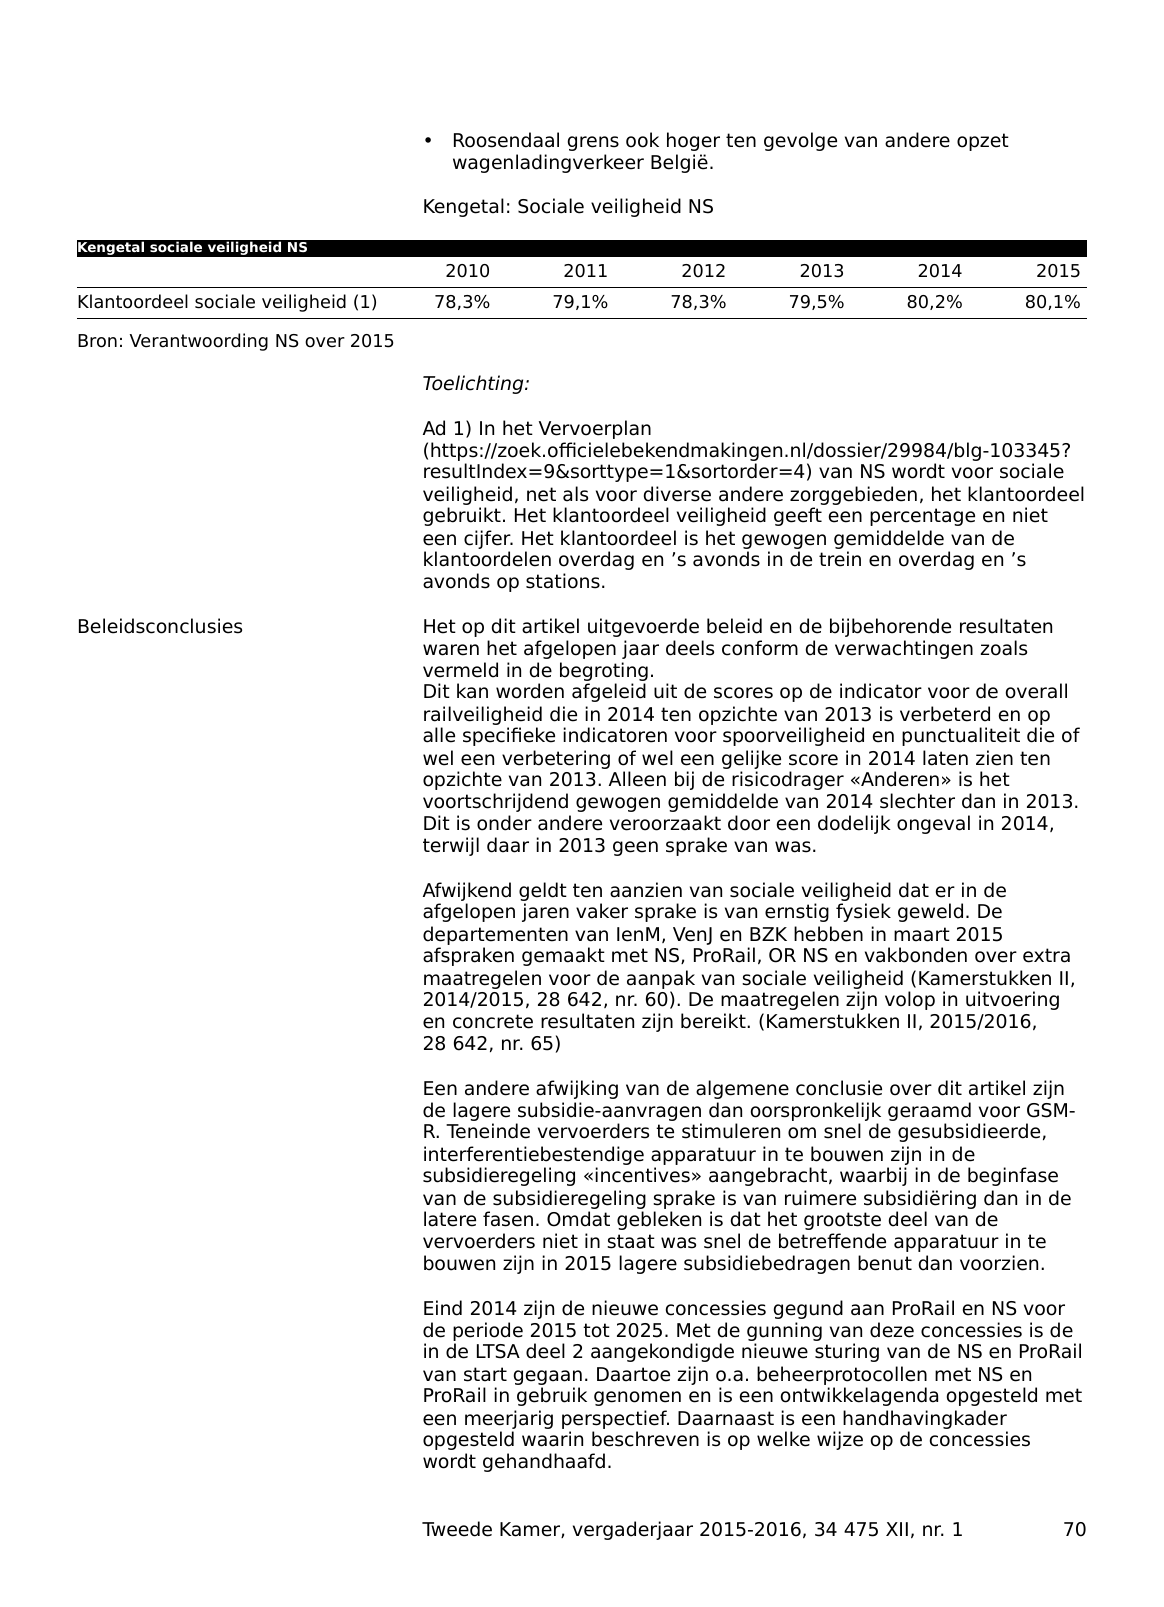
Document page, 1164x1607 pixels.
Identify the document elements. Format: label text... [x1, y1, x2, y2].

table_cell 80,2% [850, 288, 968, 318]
table_cell Klantoordeel sociale veiligheid (1) [77, 288, 378, 318]
subtitle Toelichting: [422, 373, 1087, 395]
subtitle Kengetal: Sociale veiligheid NS [422, 196, 1087, 218]
table_cell 2013 [732, 257, 850, 287]
table_cell Bron: Verantwoording NS over 2015 [77, 319, 1087, 351]
table_cell [77, 257, 378, 287]
table_header Kengetal sociale veiligheid NS [77, 240, 1087, 256]
text Het op dit artikel uitgevoerde beleid en de bijbehorende resultaten waren het afgelopen jaar deels conform de verwachtingen zoals vermeld in de begroting. [422, 616, 1087, 681]
table_cell 79,5% [732, 288, 850, 318]
table_cell 2014 [850, 257, 968, 287]
text • Roosendaal grens ook hoger ten gevolge van andere opzet wagenladingverkeer België. [422, 130, 1087, 174]
text Eind 2014 zijn de nieuwe concessies gegund aan ProRail en NS voor de periode 2015 tot 2025. Met de gunning van deze concessies is de in de LTSA deel 2 aangekondigde nieuwe sturing van de NS en ProRail van start gegaan. Daartoe zijn o.a. beheerprotocollen met NS en ProRail in gebruik genomen en is een ontwikkelagenda opgesteld met een meerjarig perspectief. Daarnaast is een handhavingkader opgesteld waarin beschreven is op welke wijze op de concessies wordt gehandhaafd. [422, 1297, 1087, 1473]
text Beleidsconclusies [77, 616, 399, 637]
text Dit kan worden afgeleid uit de scores op de indicator voor de overall railveiligheid die in 2014 ten opzichte van 2013 is verbeterd en op alle specifieke indicatoren voor spoorveiligheid en punctualiteit die of wel een verbetering of wel een gelijke score in 2014 laten zien ten opzichte van 2013. Alleen bij de risicodrager «Anderen» is het voortschrijdend gewogen gemiddelde van 2014 slechter dan in 2013. Dit is onder andere veroorzaakt door een dodelijk ongeval in 2014, terwijl daar in 2013 geen sprake van was. [422, 681, 1087, 857]
table_cell 2010 [378, 257, 496, 287]
table_cell 2015 [969, 257, 1087, 287]
table_cell 80,1% [969, 288, 1087, 318]
text Een andere afwijking van de algemene conclusie over dit artikel zijn de lagere subsidie-aanvragen dan oorspronkelijk geraamd voor GSM-R. Teneinde vervoerders te stimuleren om snel de gesubsidieerde, interferentiebestendige apparatuur in te bouwen zijn in de subsidieregeling «incentives» aangebracht, waarbij in de beginfase van de subsidieregeling sprake is van ruimere subsidiëring dan in de latere fasen. Omdat gebleken is dat het grootste deel van de vervoerders niet in staat was snel de betreffende apparatuur in te bouwen zijn in 2015 lagere subsidiebedragen benut dan voorzien. [422, 1077, 1087, 1275]
table_cell 2011 [496, 257, 614, 287]
table_cell 78,3% [614, 288, 732, 318]
text Ad 1) In het Vervoerplan (https://zoek.officielebekendmakingen.nl/dossier/29984/blg-103345?resultIndex=9&sorttype=1&sortorder=4) van NS wordt voor sociale veiligheid, net als voor diverse andere zorggebieden, het klantoordeel gebruikt. Het klantoordeel veiligheid geeft een percentage en niet een cijfer. Het klantoordeel is het gewogen gemiddelde van de klantoordelen overdag en ’s avonds in de trein en overdag en ’s avonds op stations. [422, 417, 1087, 593]
text Afwijkend geldt ten aanzien van sociale veiligheid dat er in de afgelopen jaren vaker sprake is van ernstig fysiek geweld. De departementen van IenM, VenJ en BZK hebben in maart 2015 afspraken gemaakt met NS, ProRail, OR NS en vakbonden over extra maatregelen voor de aanpak van sociale veiligheid (Kamerstukken II, 2014/2015, 28 642, nr. 60). De maatregelen zijn volop in uitvoering en concrete resultaten zijn bereikt. (Kamerstukken II, 2015/2016, 28 642, nr. 65) [422, 879, 1087, 1055]
table_cell 79,1% [496, 288, 614, 318]
table_cell 2012 [614, 257, 732, 287]
table_cell 78,3% [378, 288, 496, 318]
